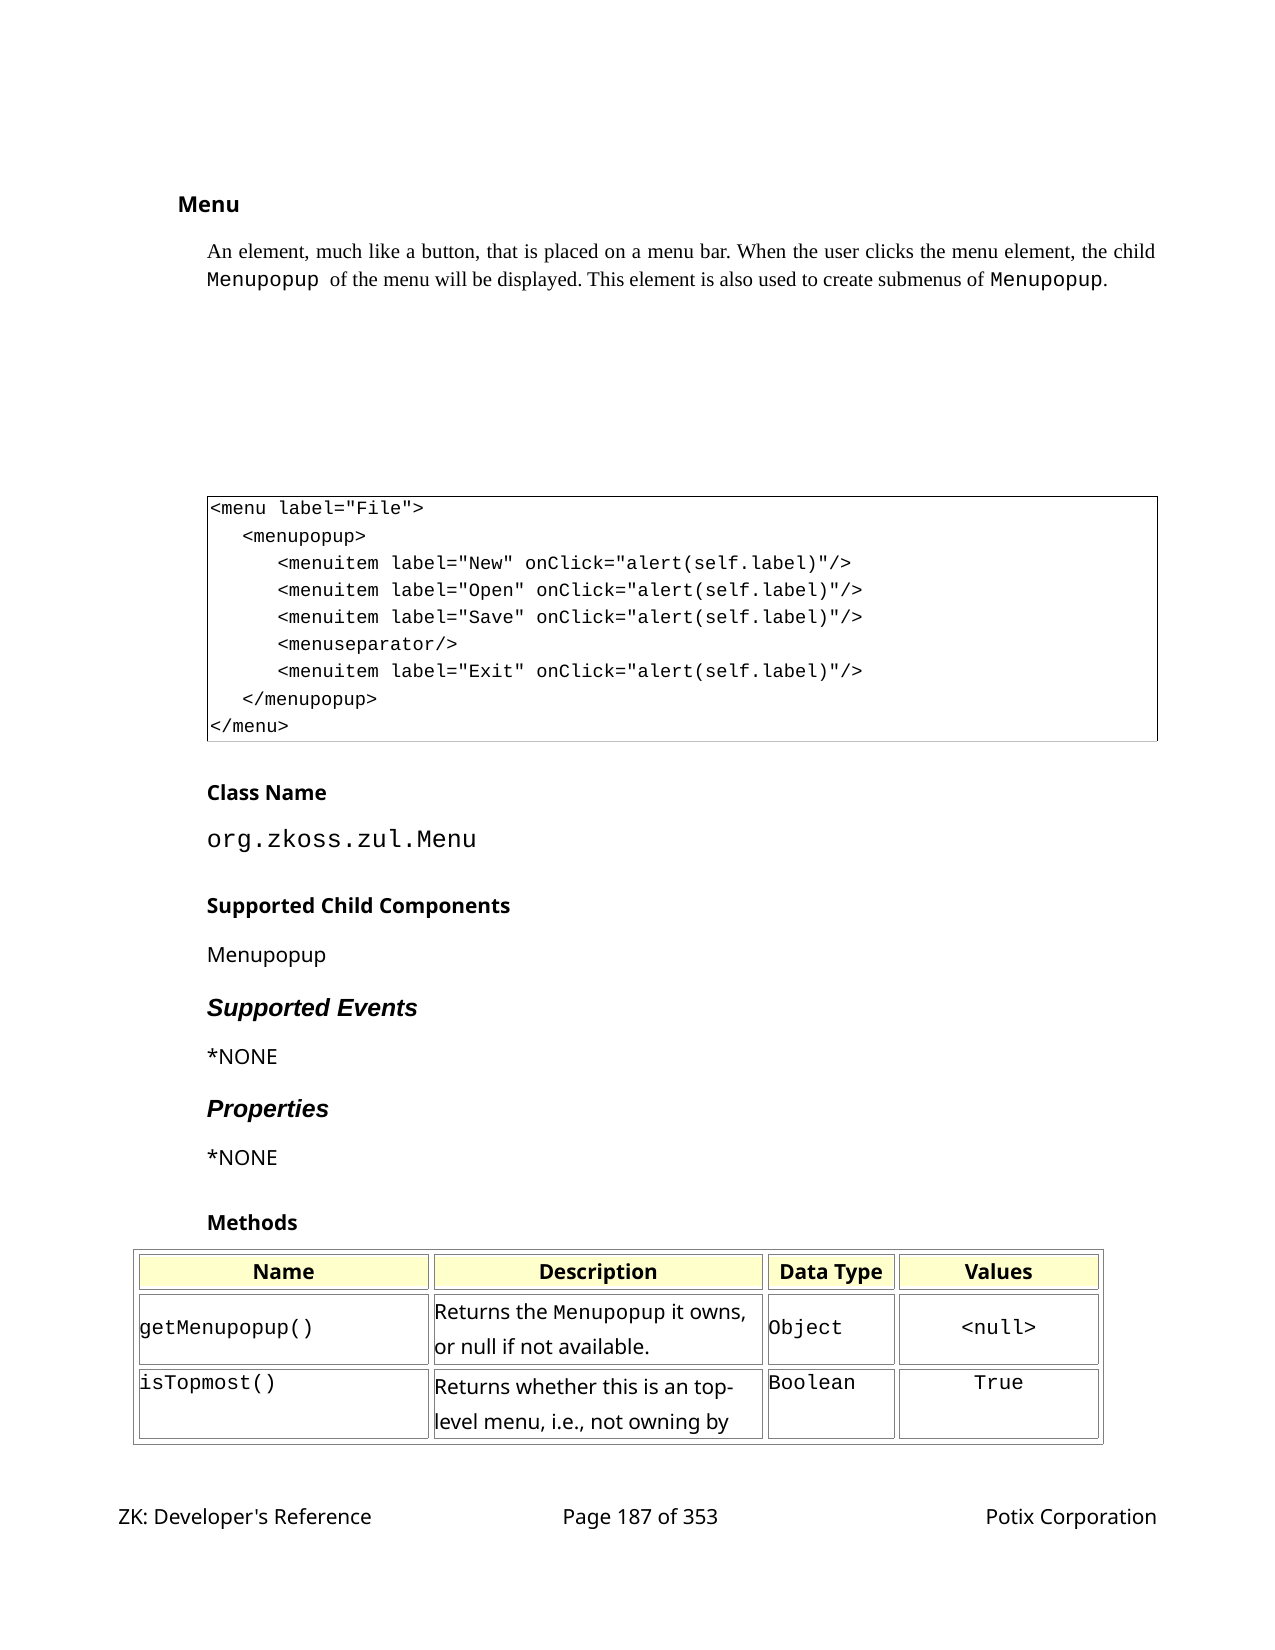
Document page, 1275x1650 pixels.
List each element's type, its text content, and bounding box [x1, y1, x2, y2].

text *NONE [207, 1042, 1157, 1070]
text <menuitem label="Save" onClick="alert(self.label)"/> [208, 605, 1157, 629]
table_cell Returns whether this is an top-level menu, i.e., not owning by [431, 1364, 765, 1438]
table_cell Boolean [765, 1364, 896, 1438]
table_header Data Type [765, 1250, 896, 1288]
table_cell Returns the Menupopup it owns, or null if not available. [431, 1289, 765, 1363]
text An element, much like a button, that is placed on a menu bar. When the user clicks the menu element, the child Menupopup of the menu will be displayed. This element is also used to create submenus of Menupopup. [207, 239, 1157, 293]
subtitle Properties [207, 1095, 1157, 1123]
table_cell Object [765, 1289, 896, 1363]
subtitle Menu [177, 189, 1157, 219]
text org.zkoss.zul.Menu [207, 827, 1157, 855]
text <menuitem label="New" onClick="alert(self.label)"/> [208, 551, 1157, 575]
text </menupopup> [208, 687, 1157, 711]
text *NONE [207, 1143, 1157, 1172]
text <menupopup> [208, 523, 1157, 548]
subtitle Class Name [207, 778, 1157, 806]
table_cell getMenupopup() [136, 1289, 431, 1363]
table_cell isTopmost() [136, 1364, 431, 1438]
text Menupopup [207, 940, 1157, 968]
text <menuseparator/> [208, 632, 1157, 656]
table_cell True [896, 1364, 1101, 1438]
text <menu label="File"> [208, 497, 1157, 521]
subtitle Supported Events [207, 993, 1157, 1021]
table_header Name [136, 1250, 431, 1288]
table_cell <null> [896, 1289, 1101, 1363]
text <menuitem label="Exit" onClick="alert(self.label)"/> [208, 659, 1157, 684]
table_header Values [896, 1250, 1101, 1288]
subtitle Methods [207, 1208, 1157, 1237]
subtitle Supported Child Components [207, 891, 1157, 920]
table_header Description [431, 1250, 765, 1288]
text </menu> [208, 714, 1157, 741]
text <menuitem label="Open" onClick="alert(self.label)"/> [208, 578, 1157, 602]
